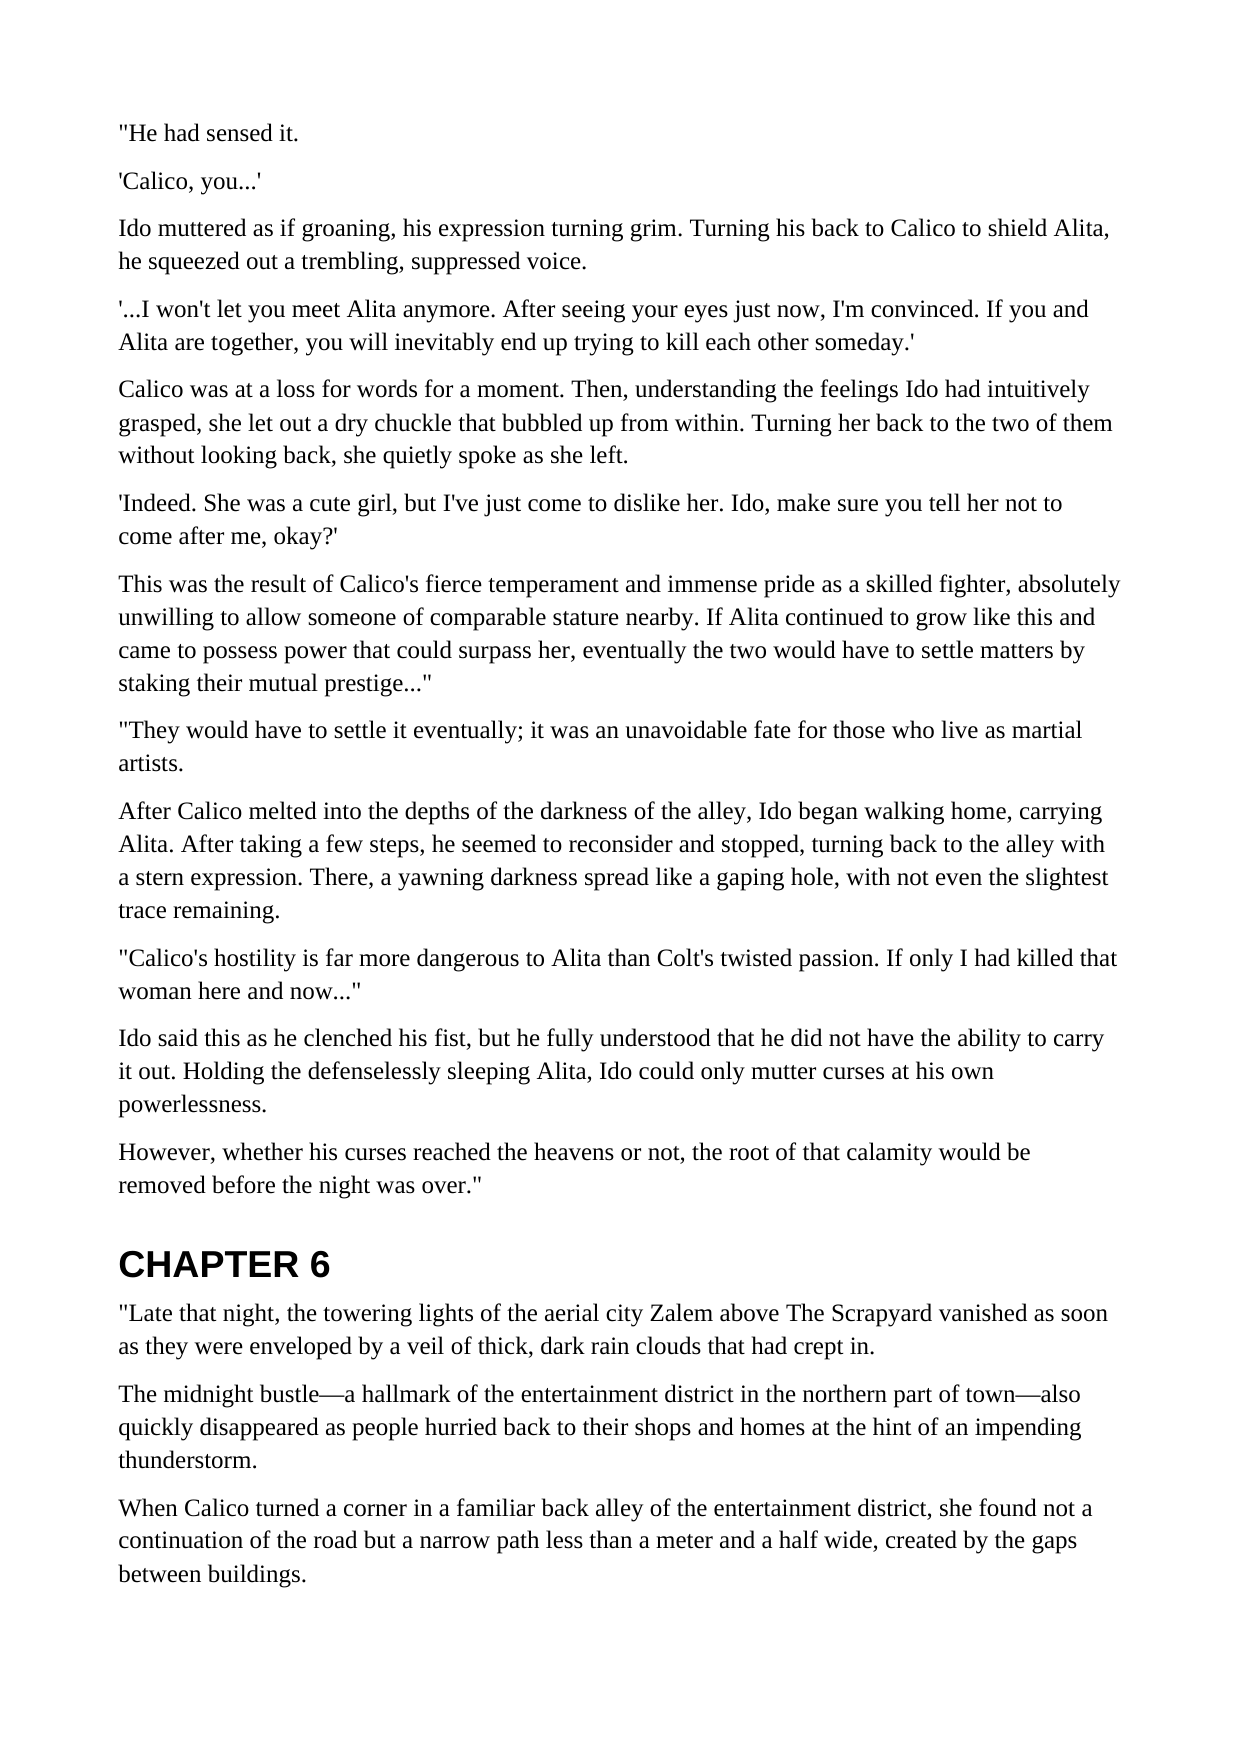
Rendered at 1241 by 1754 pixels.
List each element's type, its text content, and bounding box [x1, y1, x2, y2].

text "They would have to settle it eventually; it was an unavoidable fate for those who live as martial artists. [118, 716, 1122, 777]
text However, whether his curses reached the heavens or not, the root of that calamity would be removed before the night was over." [118, 1137, 1122, 1199]
text "Late that night, the towering lights of the aerial city Zalem above The Scrapyard vanished as soon as they were enveloped by a veil of thick, dark rain clouds that had crept in. [118, 1298, 1122, 1360]
text "Calico's hostility is far more dangerous to Alita than Colt's twisted passion. If only I had killed that woman here and now..." [118, 943, 1122, 1004]
text Ido said this as he clenched his fist, but he fully understood that he did not have the ability to carry it out. Holding the defenselessly sleeping Alita, Ido could only mutter curses at his own powerlessness. [118, 1023, 1122, 1118]
text 'Indeed. She was a cute girl, but I've just come to dislike her. Ido, make sure you tell her not to come after me, okay?' [118, 488, 1122, 550]
text '...I won't let you meet Alita anymore. After seeing your eyes just now, I'm convinced. If you and Alita are together, you will inevitably end up trying to kill each other someday.' [118, 294, 1122, 356]
text This was the result of Calico's fierce temperament and immense pride as a skilled fighter, absolutely unwilling to allow someone of comparable stature nearby. If Alita continued to grow like this and came to possess power that could surpass her, eventually the two would have to settle matters by staking their mutual prestige..." [118, 569, 1122, 697]
subtitle CHAPTER 6 [118, 1243, 1122, 1286]
text After Calico melted into the depths of the darkness of the alley, Ido began walking home, carrying Alita. After taking a few steps, he seemed to reconsider and stopped, turning back to the alley with a stern expression. There, a yawning darkness spread like a gaping hole, with not even the slightest trace remaining. [118, 796, 1122, 924]
text The midnight bustle—a hallmark of the entertainment district in the northern part of town—also quickly disappeared as people hurried back to their shops and homes at the hint of an impending thunderstorm. [118, 1379, 1122, 1474]
text When Calico turned a corner in a familiar back alley of the entertainment district, she found not a continuation of the road but a narrow path less than a meter and a half wide, created by the gaps between buildings. [118, 1493, 1122, 1587]
text Calico was at a loss for words for a moment. Then, understanding the feelings Ido had intuitively grasped, she let out a dry chuckle that bubbled up from within. Turning her back to the two of them without looking back, she quietly spoke as she left. [118, 374, 1122, 469]
text 'Calico, you...' [118, 166, 1122, 194]
text Ido muttered as if groaning, his expression turning grim. Turning his back to Calico to shield Alita, he squeezed out a trembling, suppressed voice. [118, 213, 1122, 275]
text "He had sensed it. [118, 118, 1122, 147]
